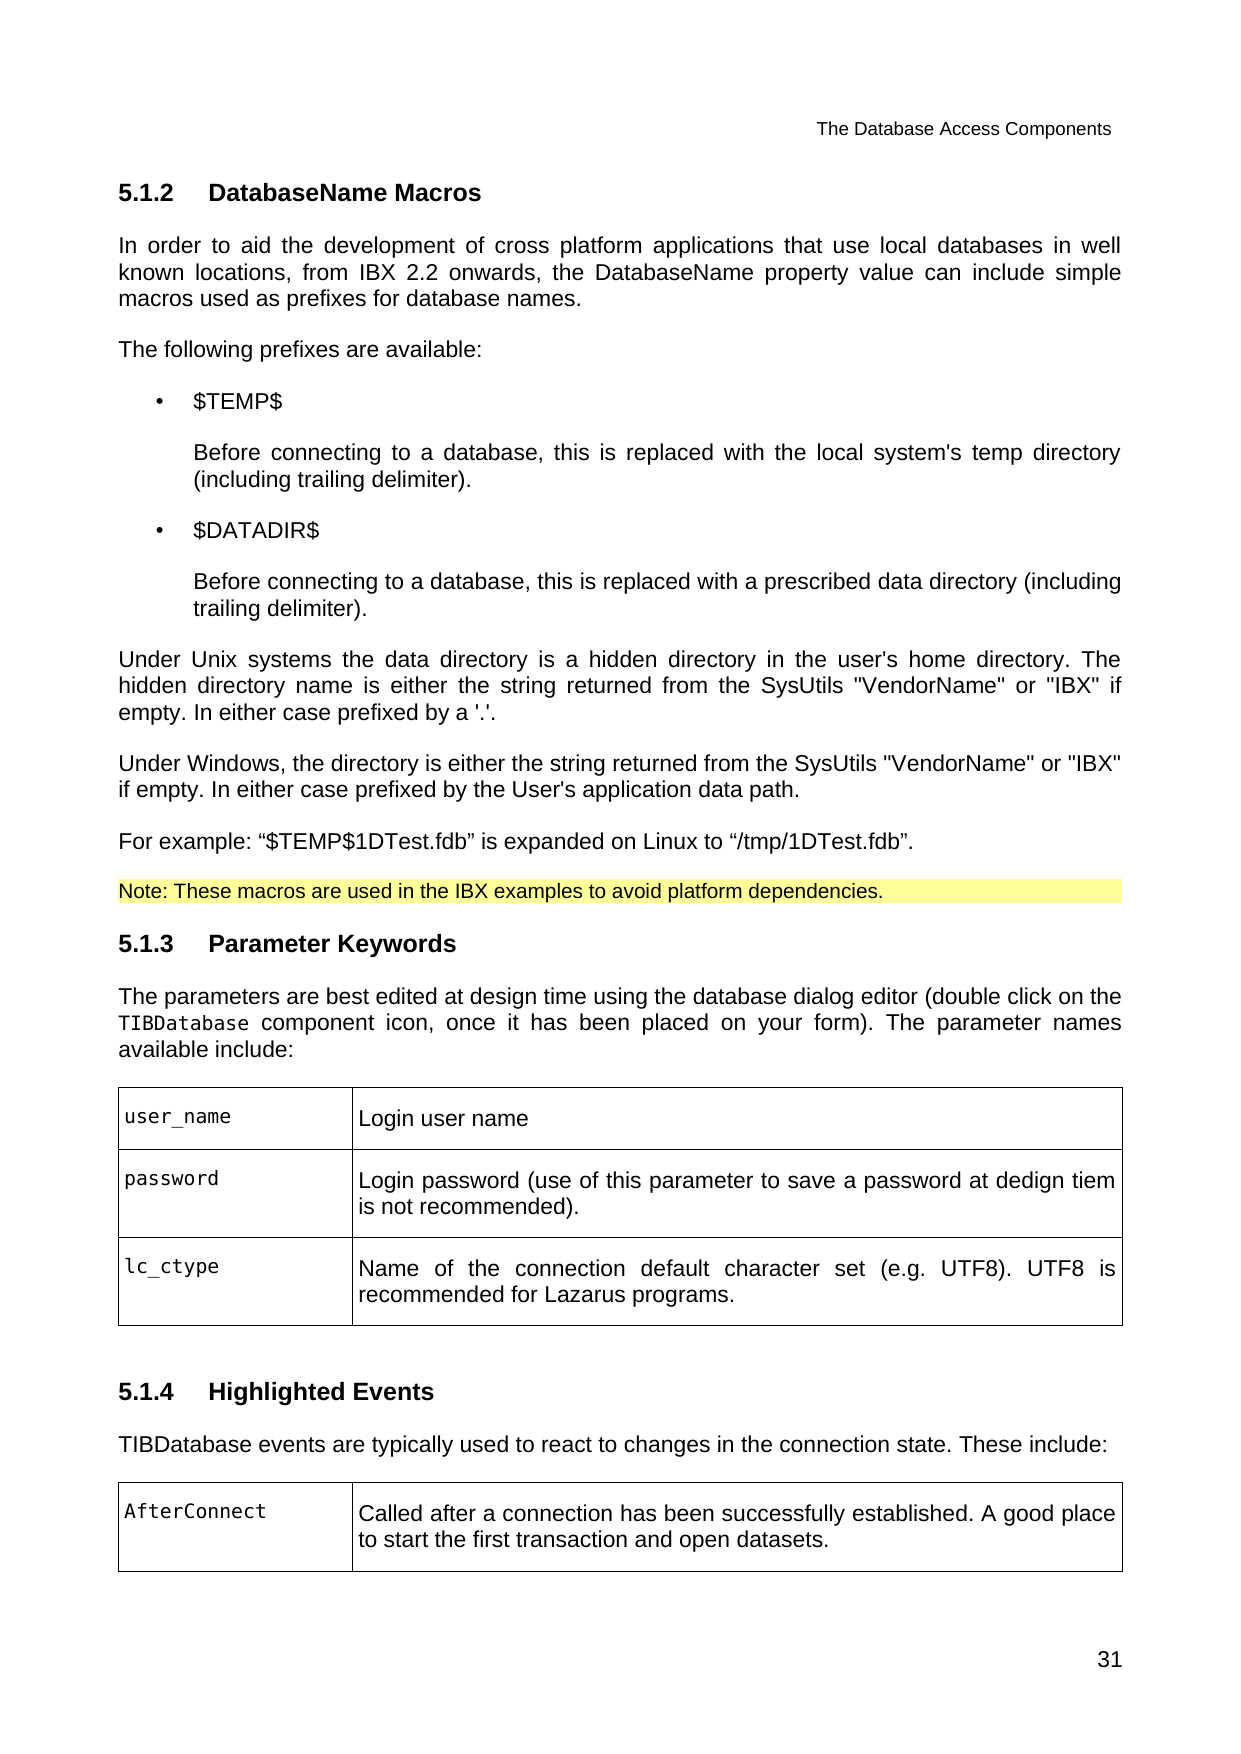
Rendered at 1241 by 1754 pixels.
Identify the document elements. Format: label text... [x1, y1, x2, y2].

subtitle DatabaseName Macros [118, 178, 1122, 207]
table_header AfterConnect [119, 1483, 352, 1571]
text The parameters are best edited at design time using the database dialog editor (double click on the TIBDatabase component icon, once it has been placed on your form). The parameter names available include: [118, 983, 1122, 1062]
text Before connecting to a database, this is replaced with a prescribed data directory (including trailing delimiter). [193, 568, 1122, 621]
list $DATADIR$ [156, 517, 1122, 543]
subtitle Parameter Keywords [118, 928, 1122, 957]
table_cell Login password (use of this parameter to save a password at dedign tiem is not recommended). [353, 1150, 1122, 1237]
text The following prefixes are available: [118, 336, 1122, 363]
list $TEMP$ [156, 388, 1122, 414]
subtitle Highlighted Events [118, 1377, 1122, 1405]
text Before connecting to a database, this is replaced with the local system's temp directory (including trailing delimiter). [193, 439, 1122, 492]
text TIBDatabase events are typically used to react to changes in the connection state. These include: [118, 1431, 1122, 1457]
table_cell password [119, 1150, 352, 1237]
table_cell Name of the connection default character set (e.g. UTF8). UTF8 is recommended for Lazarus programs. [353, 1238, 1122, 1325]
text Note: These macros are used in the IBX examples to avoid platform dependencies. [118, 879, 1122, 903]
text Under Unix systems the data directory is a hidden directory in the user's home directory. The hidden directory name is either the string returned from the SysUtils "VendorName" or "IBX" if empty. In either case prefixed by a '.'. [118, 646, 1122, 725]
table_header user_name [119, 1088, 352, 1149]
text Under Windows, the directory is either the string returned from the SysUtils "VendorName" or "IBX" if empty. In either case prefixed by the User's application data path. [118, 750, 1122, 803]
text In order to aid the development of cross platform applications that use local databases in well known locations, from IBX 2.2 onwards, the DatabaseName property value can include simple macros used as prefixes for database names. [118, 232, 1122, 311]
text For example: “$TEMP$1DTest.fdb” is expanded on Linux to “/tmp/1DTest.fdb”. [118, 828, 1122, 854]
table_header Login user name [353, 1088, 1122, 1149]
table_header Called after a connection has been successfully established. A good place to start the first transaction and open datasets. [353, 1483, 1122, 1571]
table_cell lc_ctype [119, 1238, 352, 1325]
